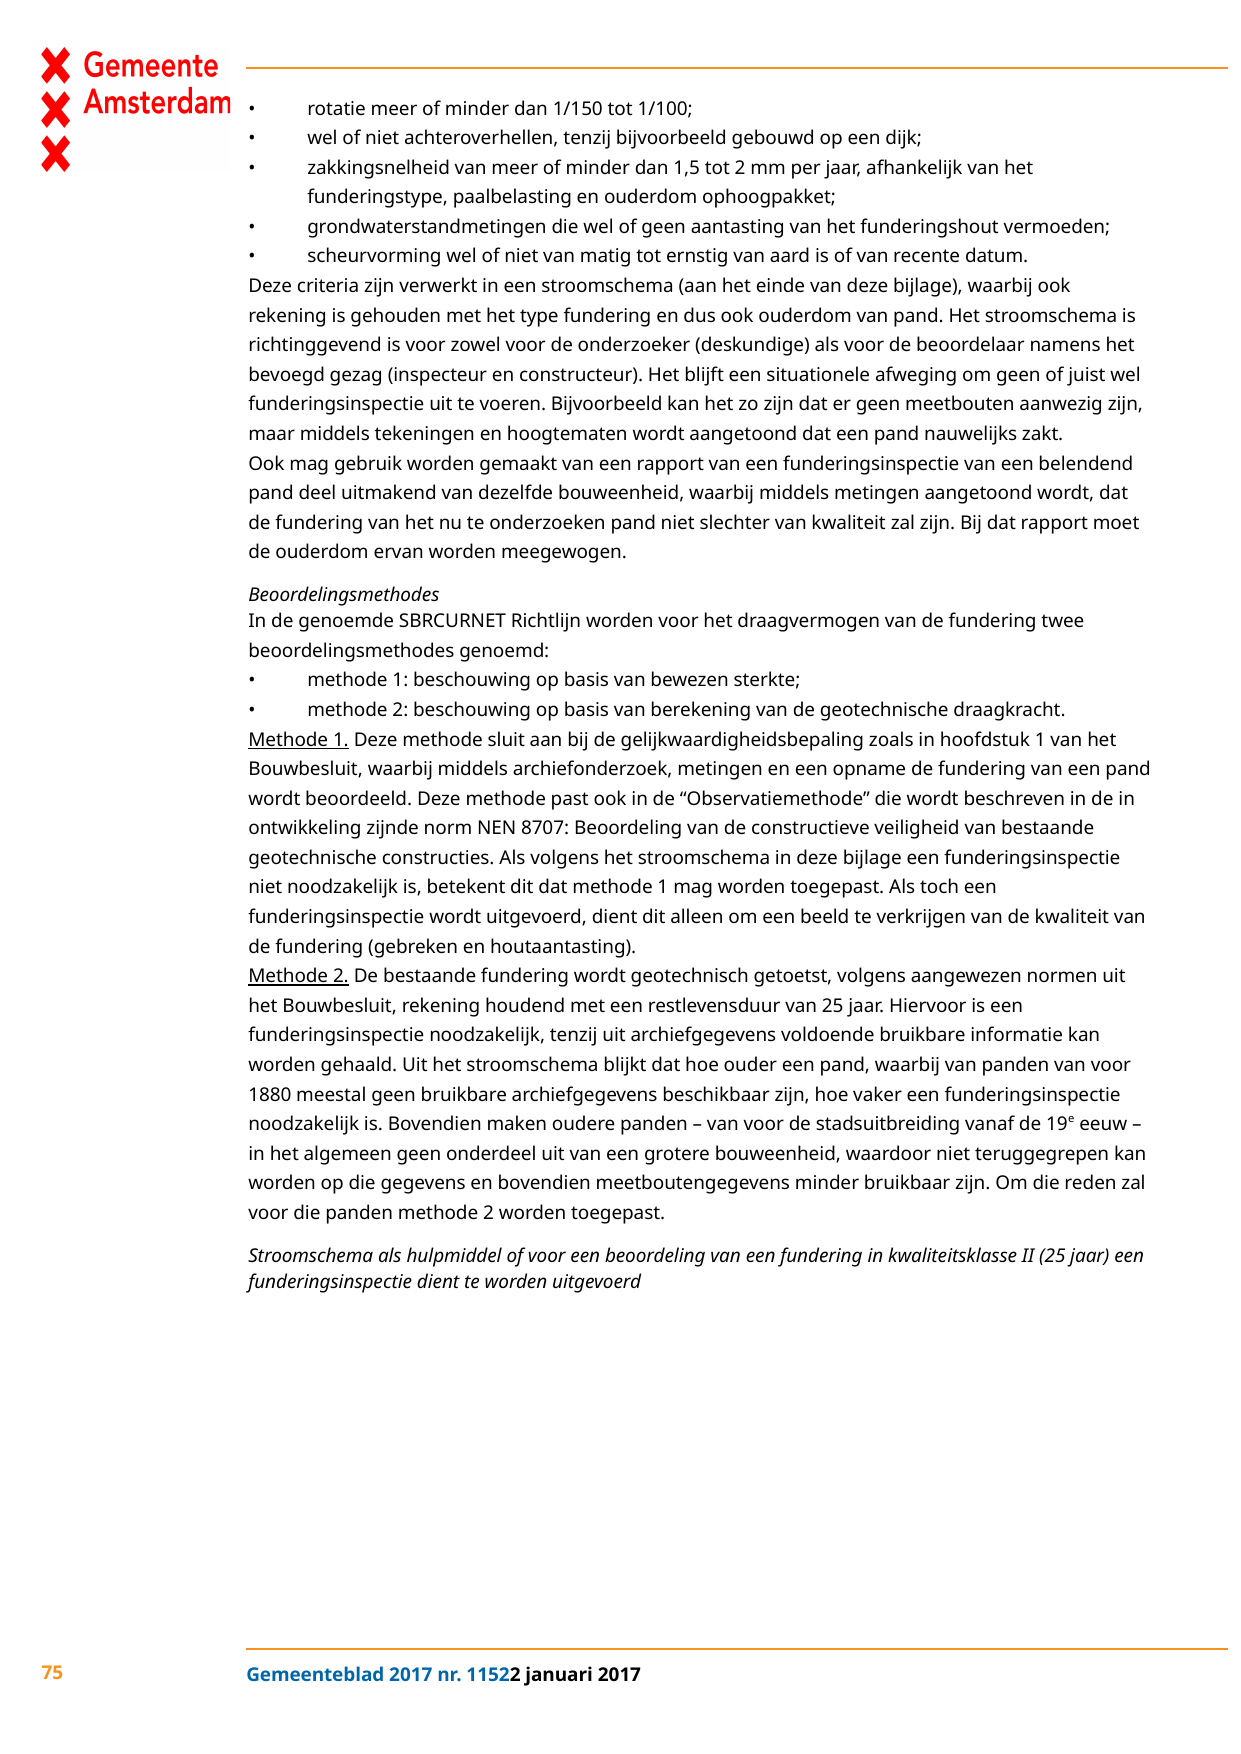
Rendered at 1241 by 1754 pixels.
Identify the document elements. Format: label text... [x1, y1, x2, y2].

list methode 1: beschouwing op basis van bewezen sterkte; [248, 667, 1152, 692]
text Stroomschema als hulpmiddel of voor een beoordeling van een fundering in kwaliteitsklasse II (25 jaar) een funderingsinspectie dient te worden uitgevoerd [248, 1242, 1152, 1294]
list scheurvorming wel of niet van matig tot ernstig van aard is of van recente datum. [248, 243, 1152, 268]
list wel of niet achteroverhellen, tenzij bijvoorbeeld gebouwd op een dijk; [248, 124, 1152, 150]
text In de genoemde SBRCURNET Richtlijn worden voor het draagvermogen van de fundering twee beoordelingsmethodes genoemd: [248, 607, 1152, 663]
text Beoordelingsmethodes [248, 582, 1152, 607]
text Ook mag gebruik worden gemaakt van een rapport van een funderingsinspectie van een belendend pand deel uitmakend van dezelfde bouweenheid, waarbij middels metingen aangetoond wordt, dat de fundering van het nu te onderzoeken pand niet slechter van kwaliteit zal zijn. Bij dat rapport moet de ouderdom ervan worden meegewogen. [248, 450, 1152, 564]
list zakkingsnelheid van meer of minder dan 1,5 tot 2 mm per jaar, afhankelijk van het funderingstype, paalbelasting en ouderdom ophoogpakket; [248, 154, 1152, 209]
list rotatie meer of minder dan 1/150 tot 1/100; [248, 95, 1152, 121]
text Deze criteria zijn verwerkt in een stroomschema (aan het einde van deze bijlage), waarbij ook rekening is gehouden met het type fundering en dus ook ouderdom van pand. Het stroomschema is richtinggevend is voor zowel voor de onderzoeker (deskundige) als voor de beoordelaar namens het bevoegd gezag (inspecteur en constructeur). Het blijft een situationele afweging om geen of juist wel funderingsinspectie uit te voeren. Bijvoorbeeld kan het zo zijn dat er geen meetbouten aanwezig zijn, maar middels tekeningen en hoogtematen wordt aangetoond dat een pand nauwelijks zakt. [248, 272, 1152, 446]
picture [41, 47, 231, 172]
text Methode 2. De bestaande fundering wordt geotechnisch getoetst, volgens aangewezen normen uit het Bouwbesluit, rekening houdend met een restlevensduur van 25 jaar. Hiervoor is een funderingsinspectie noodzakelijk, tenzij uit archiefgegevens voldoende bruikbare informatie kan worden gehaald. Uit het stroomschema blijkt dat hoe ouder een pand, waarbij van panden van voor 1880 meestal geen bruikbare archiefgegevens beschikbaar zijn, hoe vaker een funderingsinspectie noodzakelijk is. Bovendien maken oudere panden – van voor de stadsuitbreiding vanaf de 19e eeuw – in het algemeen geen onderdeel uit van een grotere bouweenheid, waardoor niet teruggegrepen kan worden op die gegevens en bovendien meetboutengegevens minder bruikbaar zijn. Om die reden zal voor die panden methode 2 worden toegepast. [248, 962, 1152, 1225]
text Methode 1. Deze methode sluit aan bij de gelijkwaardigheidsbepaling zoals in hoofdstuk 1 van het Bouwbesluit, waarbij middels archiefonderzoek, metingen en een opname de fundering van een pand wordt beoordeeld. Deze methode past ook in de “Observatiemethode” die wordt beschreven in de in ontwikkeling zijnde norm NEN 8707: Beoordeling van de constructieve veiligheid van bestaande geotechnische constructies. Als volgens het stroomschema in deze bijlage een funderingsinspectie niet noodzakelijk is, betekent dit dat methode 1 mag worden toegepast. Als toch een funderingsinspectie wordt uitgevoerd, dient dit alleen om een beeld te verkrijgen van de kwaliteit van de fundering (gebreken en houtaantasting). [248, 726, 1152, 958]
list methode 2: beschouwing op basis van berekening van de geotechnische draagkracht. [248, 696, 1152, 722]
list grondwaterstandmetingen die wel of geen aantasting van het funderingshout vermoeden; [248, 213, 1152, 239]
